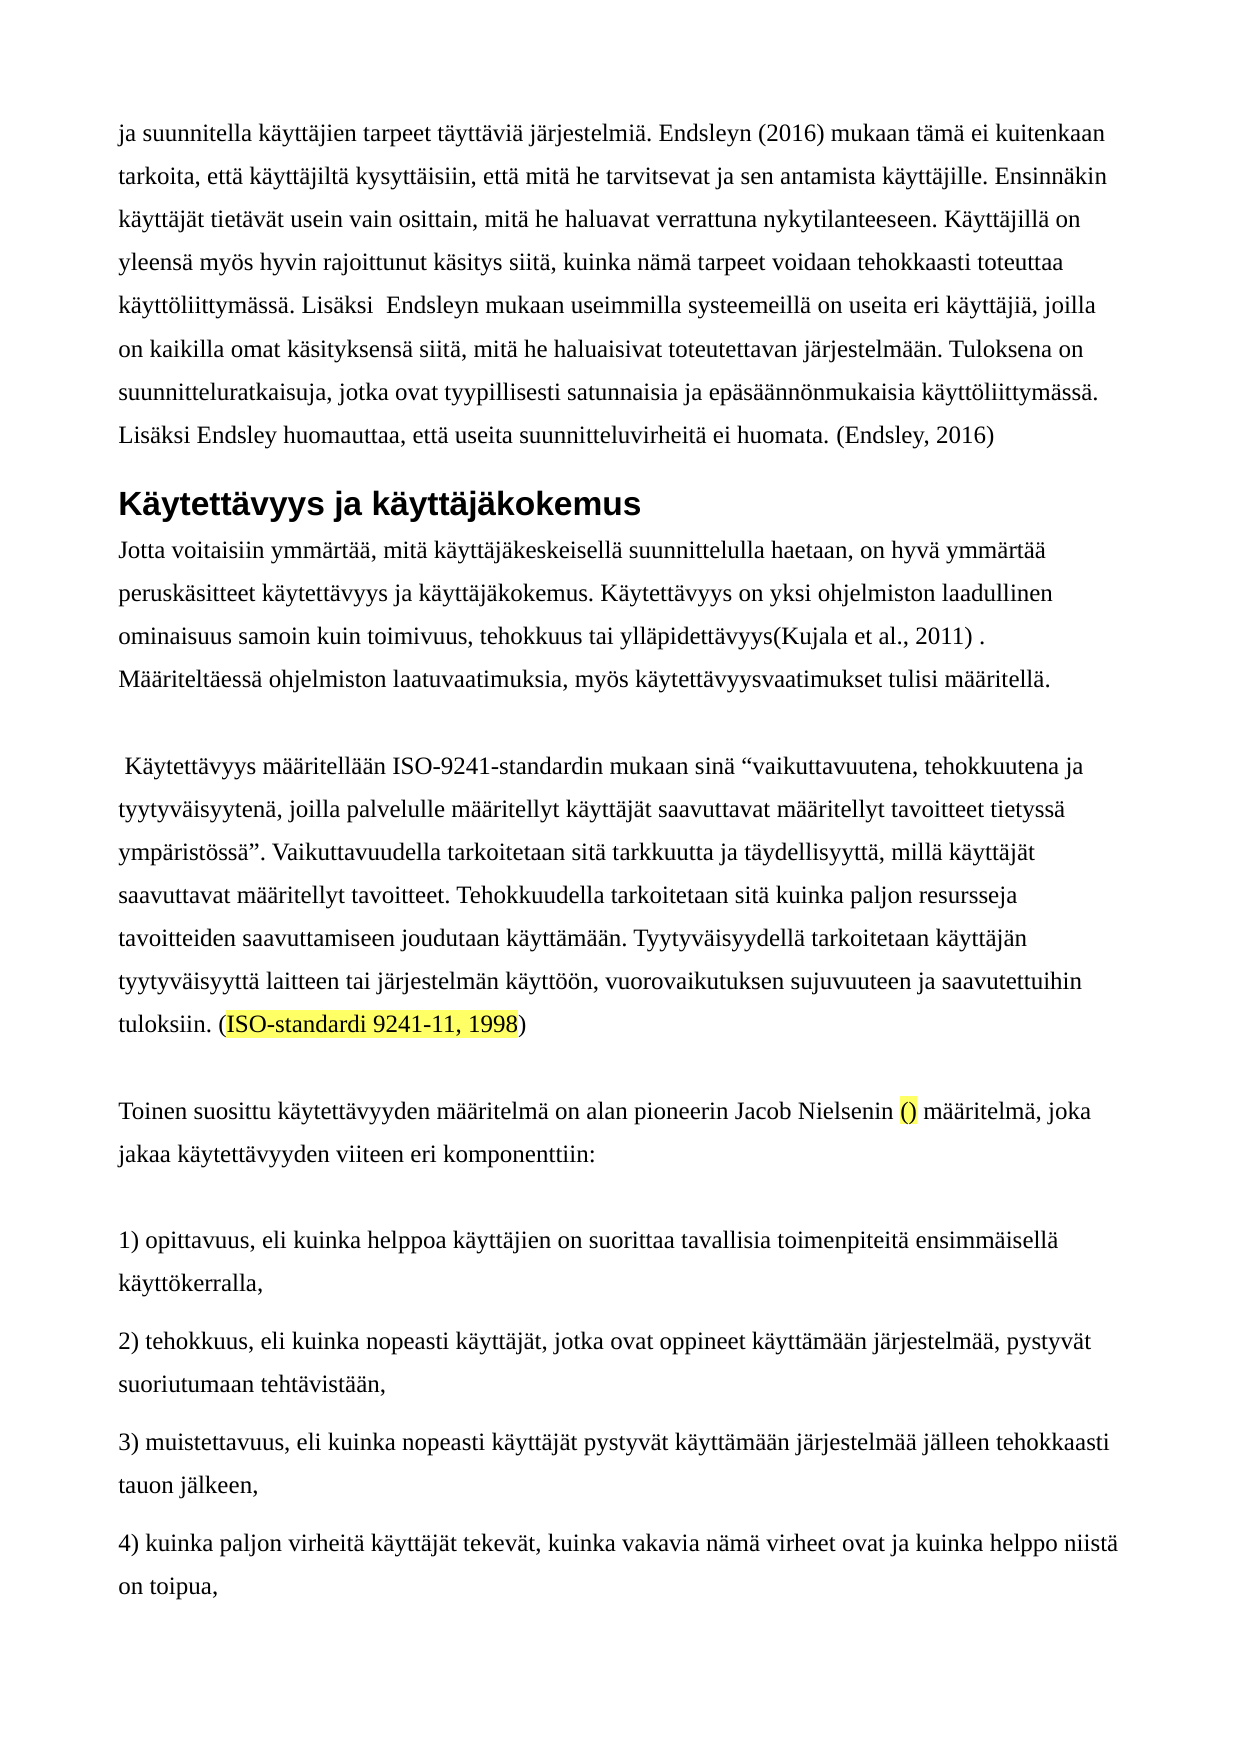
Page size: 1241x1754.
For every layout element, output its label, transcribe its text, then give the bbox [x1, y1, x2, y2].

text 1) opittavuus, eli kuinka helppoa käyttäjien on suorittaa tavallisia toimenpiteitä ensimmäisellä käyttökerralla, [118, 1225, 1122, 1297]
text 3) muistettavuus, eli kuinka nopeasti käyttäjät pystyvät käyttämään järjestelmää jälleen tehokkaasti tauon jälkeen, [118, 1427, 1122, 1499]
text Toinen suosittu käytettävyyden määritelmä on alan pioneerin Jacob Nielsenin () määritelmä, joka jakaa käytettävyyden viiteen eri komponenttiin: [118, 1096, 1122, 1168]
text ja suunnitella käyttäjien tarpeet täyttäviä järjestelmiä. Endsleyn (2016) mukaan tämä ei kuitenkaan tarkoita, että käyttäjiltä kysyttäisiin, että mitä he tarvitsevat ja sen antamista käyttäjille. Ensinnäkin käyttäjät tietävät usein vain osittain, mitä he haluavat verrattuna nykytilanteeseen. Käyttäjillä on yleensä myös hyvin rajoittunut käsitys siitä, kuinka nämä tarpeet voidaan tehokkaasti toteuttaa käyttöliittymässä. Lisäksi Endsleyn mukaan useimmilla systeemeillä on useita eri käyttäjiä, joilla on kaikilla omat käsityksensä siitä, mitä he haluaisivat toteutettavan järjestelmään. Tuloksena on suunnitteluratkaisuja, jotka ovat tyypillisesti satunnaisia ja epäsäännönmukaisia käyttöliittymässä. Lisäksi Endsley huomauttaa, että useita suunnitteluvirheitä ei huomata. (Endsley, 2016)⁠ [118, 118, 1122, 449]
text Jotta voitaisiin ymmärtää, mitä käyttäjäkeskeisellä suunnittelulla haetaan, on hyvä ymmärtää peruskäsitteet käytettävyys ja käyttäjäkokemus. Käytettävyys on yksi ohjelmiston laadullinen ominaisuus samoin kuin toimivuus, tehokkuus tai ylläpidettävyys(Kujala et al., 2011)⁠ . Määriteltäessä ohjelmiston laatuvaatimuksia, myös käytettävyysvaatimukset tulisi määritellä. [118, 535, 1122, 693]
text 4) kuinka paljon virheitä käyttäjät tekevät, kuinka vakavia nämä virheet ovat ja kuinka helppo niistä on toipua, [118, 1528, 1122, 1599]
text 2) tehokkuus, eli kuinka nopeasti käyttäjät, jotka ovat oppineet käyttämään järjestelmää, pystyvät suoriutumaan tehtävistään, [118, 1326, 1122, 1398]
subtitle Käytettävyys ja käyttäjäkokemus [118, 484, 1122, 523]
text Käytettävyys määritellään ISO-9241-standardin mukaan sinä “vaikuttavuutena, tehokkuutena ja tyytyväisyytenä, joilla palvelulle määritellyt käyttäjät saavuttavat määritellyt tavoitteet tietyssä ympäristössä”. Vaikuttavuudella tarkoitetaan sitä tarkkuutta ja täydellisyyttä, millä käyttäjät saavuttavat määritellyt tavoitteet. Tehokkuudella tarkoitetaan sitä kuinka paljon resursseja tavoitteiden saavuttamiseen joudutaan käyttämään. Tyytyväisyydellä tarkoitetaan käyttäjän tyytyväisyyttä laitteen tai järjestelmän käyttöön, vuorovaikutuksen sujuvuuteen ja saavutettuihin tuloksiin. (ISO-standardi 9241-11, 1998) [118, 751, 1122, 1038]
